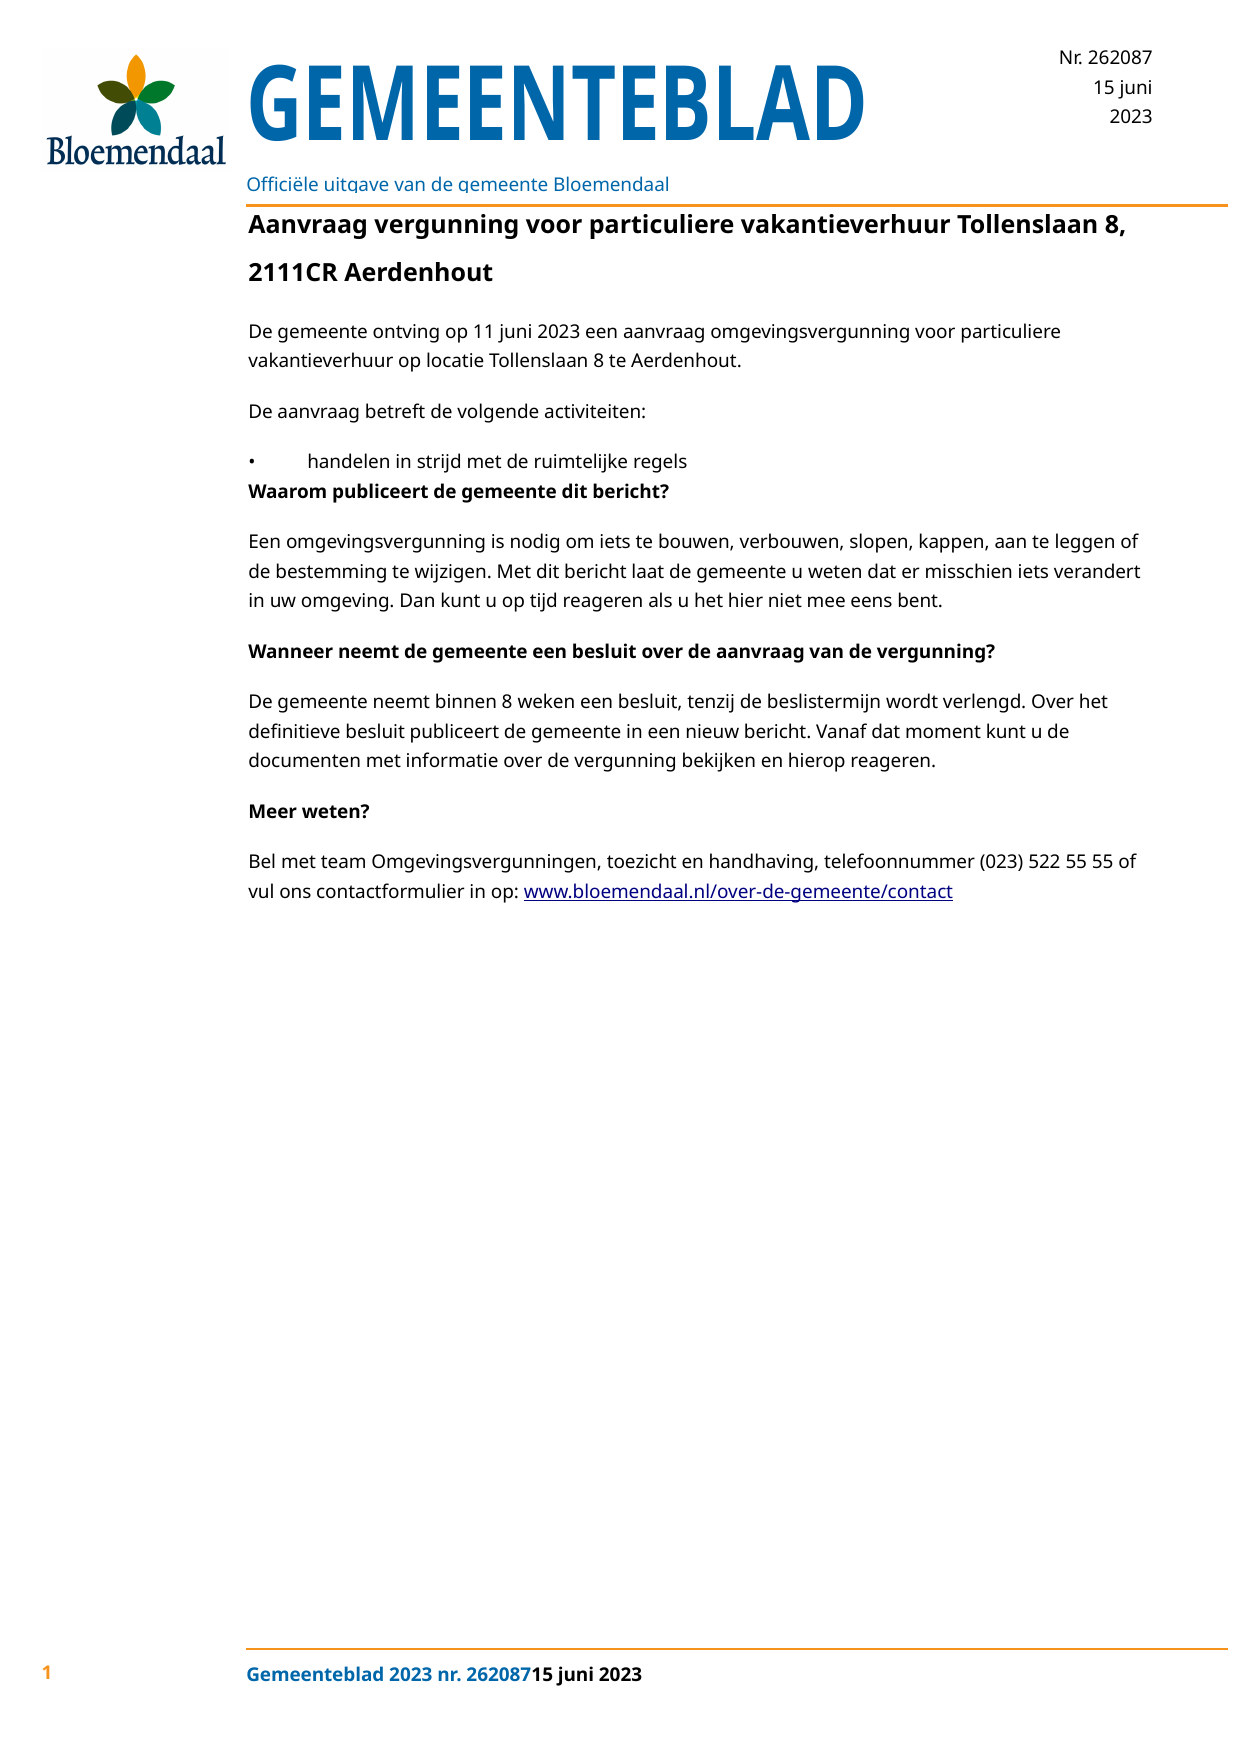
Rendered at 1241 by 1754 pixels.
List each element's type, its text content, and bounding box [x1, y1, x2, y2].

text Meer weten? [248, 798, 1152, 824]
text Waarom publiceert de gemeente dit bericht? [248, 478, 1152, 504]
text Een omgevingsvergunning is nodig om iets te bouwen, verbouwen, slopen, kappen, aan te leggen of de bestemming te wijzigen. Met dit bericht laat de gemeente u weten dat er misschien iets verandert in uw omgeving. Dan kunt u op tijd reageren als u het hier niet mee eens bent. [248, 528, 1152, 613]
text Wanneer neemt de gemeente een besluit over de aanvraag van de vergunning? [248, 638, 1152, 664]
list handelen in strijd met de ruimtelijke regels [248, 448, 1152, 474]
text De gemeente ontving op 11 juni 2023 een aanvraag omgevingsvergunning voor particuliere vakantieverhuur op locatie Tollenslaan 8 te Aerdenhout. [248, 318, 1152, 373]
text De aanvraag betreft de volgende activiteiten: [248, 398, 1152, 424]
text Bel met team Omgevingsvergunningen, toezicht en handhaving, telefoonnummer (023) 522 55 55 of vul ons contactformulier in op: www.bloemendaal.nl/over-de-gemeente/contact [248, 848, 1152, 904]
text Aanvraag vergunning voor particuliere vakantieverhuur Tollenslaan 8, 2111CR Aerdenhout [248, 207, 1152, 288]
picture [41, 47, 231, 172]
text De gemeente neemt binnen 8 weken een besluit, tenzij de beslistermijn wordt verlengd. Over het definitieve besluit publiceert de gemeente in een nieuw bericht. Vanaf dat moment kunt u de documenten met informatie over de vergunning bekijken en hierop reageren. [248, 688, 1152, 773]
